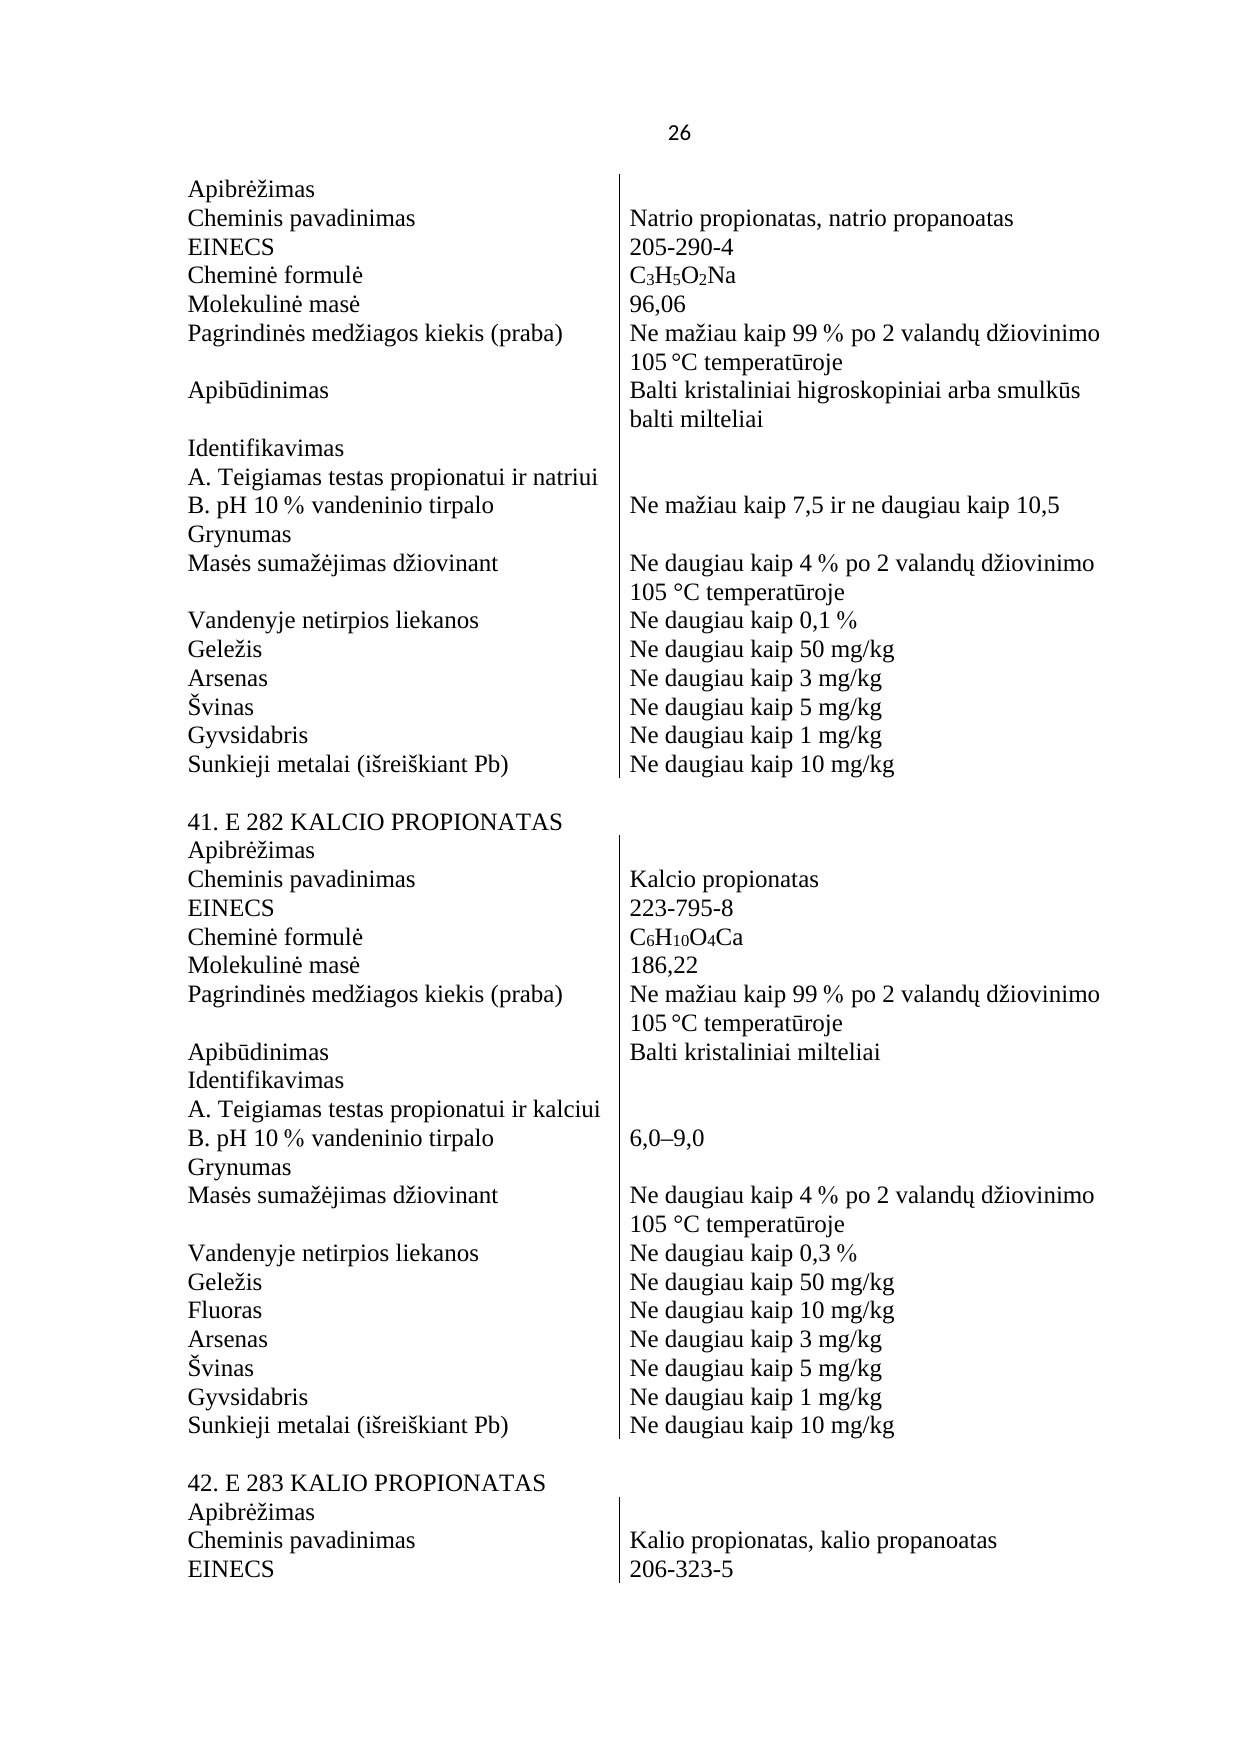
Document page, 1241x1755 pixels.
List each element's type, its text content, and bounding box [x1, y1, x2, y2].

table_cell Cheminis pavadinimas [177, 203, 619, 232]
table_cell Pagrindinės medžiagos kiekis (praba) [177, 318, 619, 375]
table_cell Masės sumažėjimas džiovinant [177, 1180, 619, 1238]
table_cell Ne daugiau kaip 4  po 2 valandų džiovinimo 105 °C temperatūroje [620, 1180, 1122, 1238]
table_cell Fluoras [177, 1295, 619, 1324]
table_cell Cheminis pavadinimas [177, 1525, 619, 1554]
table_cell Identifikavimas [177, 433, 619, 462]
table_cell Kalio propionatas, kalio propanoatas [620, 1525, 1122, 1554]
table_cell Apibūdinimas [177, 375, 619, 433]
table_cell Ne daugiau kaip 10 mg/kg [620, 1295, 1122, 1324]
table_cell Grynumas [177, 1152, 619, 1180]
table_cell Pagrindinės medžiagos kiekis (praba) [177, 979, 619, 1037]
table_cell Apibūdinimas [177, 1037, 619, 1065]
table_cell Švinas [177, 692, 619, 720]
table_cell Apibrėžimas [177, 1497, 619, 1525]
table_cell Ne daugiau kaip 5 mg/kg [620, 692, 1122, 720]
table_cell Ne daugiau kaip 1 mg/kg [620, 720, 1122, 749]
table_cell 186,22 [620, 950, 1122, 979]
table_cell C6H10O4Ca [620, 922, 1122, 950]
table_cell Apibrėžimas [177, 174, 619, 203]
table_cell EINECS [177, 1554, 619, 1583]
table_cell Molekulinė masė [177, 950, 619, 979]
table_header 42. E 283 KALIO PROPIONATAS [177, 1468, 1122, 1497]
table_cell Balti kristaliniai higroskopiniai arba smulkūs balti milteliai [620, 375, 1122, 433]
table_cell Ne daugiau kaip 50 mg/kg [620, 1267, 1122, 1295]
table_cell 223-795-8 [620, 893, 1122, 922]
table_cell Ne daugiau kaip 10 mg/kg [620, 1410, 1122, 1439]
table_cell Ne daugiau kaip 50 mg/kg [620, 634, 1122, 663]
table_cell [620, 1065, 1122, 1094]
table_cell Vandenyje netirpios liekanos [177, 605, 619, 634]
table_cell C3H5O2Na [620, 260, 1122, 289]
table_cell [620, 1152, 1122, 1180]
table_cell Masės sumažėjimas džiovinant [177, 548, 619, 605]
table_cell [620, 1094, 1122, 1123]
table_cell Ne mažiau kaip 99  po 2 valandų džiovinimo 105 °C temperatūroje [620, 318, 1122, 375]
table_cell EINECS [177, 893, 619, 922]
table_cell Kalcio propionatas [620, 864, 1122, 893]
table_cell Ne mažiau kaip 99  po 2 valandų džiovinimo 105 °C temperatūroje [620, 979, 1122, 1037]
table_cell Ne daugiau kaip 5 mg/kg [620, 1353, 1122, 1382]
table_cell Natrio propionatas, natrio propanoatas [620, 203, 1122, 232]
table_cell Vandenyje netirpios liekanos [177, 1238, 619, 1267]
table_cell Arsenas [177, 663, 619, 692]
table_cell [620, 1497, 1122, 1525]
table_cell Molekulinė masė [177, 289, 619, 318]
table_cell EINECS [177, 232, 619, 260]
table_cell Ne daugiau kaip 1 mg/kg [620, 1382, 1122, 1410]
table_cell 205-290-4 [620, 232, 1122, 260]
table_cell Gyvsidabris [177, 720, 619, 749]
table_cell Ne daugiau kaip 10 mg/kg [620, 749, 1122, 778]
table_cell Ne daugiau kaip 0,1  [620, 605, 1122, 634]
table_cell Geležis [177, 1267, 619, 1295]
table_cell Ne daugiau kaip 0,3  [620, 1238, 1122, 1267]
table_cell A. Teigiamas testas propionatui ir natriui [177, 462, 619, 490]
table_cell Cheminė formulė [177, 922, 619, 950]
table_cell Grynumas [177, 519, 619, 548]
table_cell Švinas [177, 1353, 619, 1382]
table_header 41. E 282 KALCIO PROPIONATAS [177, 807, 1122, 835]
table_cell Sunkieji metalai (išreiškiant Pb) [177, 749, 619, 778]
table_cell Apibrėžimas [177, 835, 619, 864]
table_cell 206-323-5 [620, 1554, 1122, 1583]
table_cell [620, 835, 1122, 864]
table_cell 6,0–9,0 [620, 1123, 1122, 1152]
table_cell Gyvsidabris [177, 1382, 619, 1410]
table_cell Balti kristaliniai milteliai [620, 1037, 1122, 1065]
table_cell [620, 462, 1122, 490]
table_cell Sunkieji metalai (išreiškiant Pb) [177, 1410, 619, 1439]
table_cell Arsenas [177, 1324, 619, 1353]
table_cell [620, 433, 1122, 462]
table_cell B. pH 10  vandeninio tirpalo [177, 1123, 619, 1152]
table_cell 96,06 [620, 289, 1122, 318]
table_cell [620, 174, 1122, 203]
table_cell Ne daugiau kaip 4  po 2 valandų džiovinimo 105 °C temperatūroje [620, 548, 1122, 605]
table_cell Ne mažiau kaip 7,5 ir ne daugiau kaip 10,5 [620, 490, 1122, 519]
table_cell A. Teigiamas testas propionatui ir kalciui [177, 1094, 619, 1123]
table_cell B. pH 10  vandeninio tirpalo [177, 490, 619, 519]
table_cell Identifikavimas [177, 1065, 619, 1094]
table_cell [620, 519, 1122, 548]
table_cell Cheminė formulė [177, 260, 619, 289]
table_cell Geležis [177, 634, 619, 663]
table_cell Ne daugiau kaip 3 mg/kg [620, 663, 1122, 692]
table_cell Cheminis pavadinimas [177, 864, 619, 893]
table_cell Ne daugiau kaip 3 mg/kg [620, 1324, 1122, 1353]
